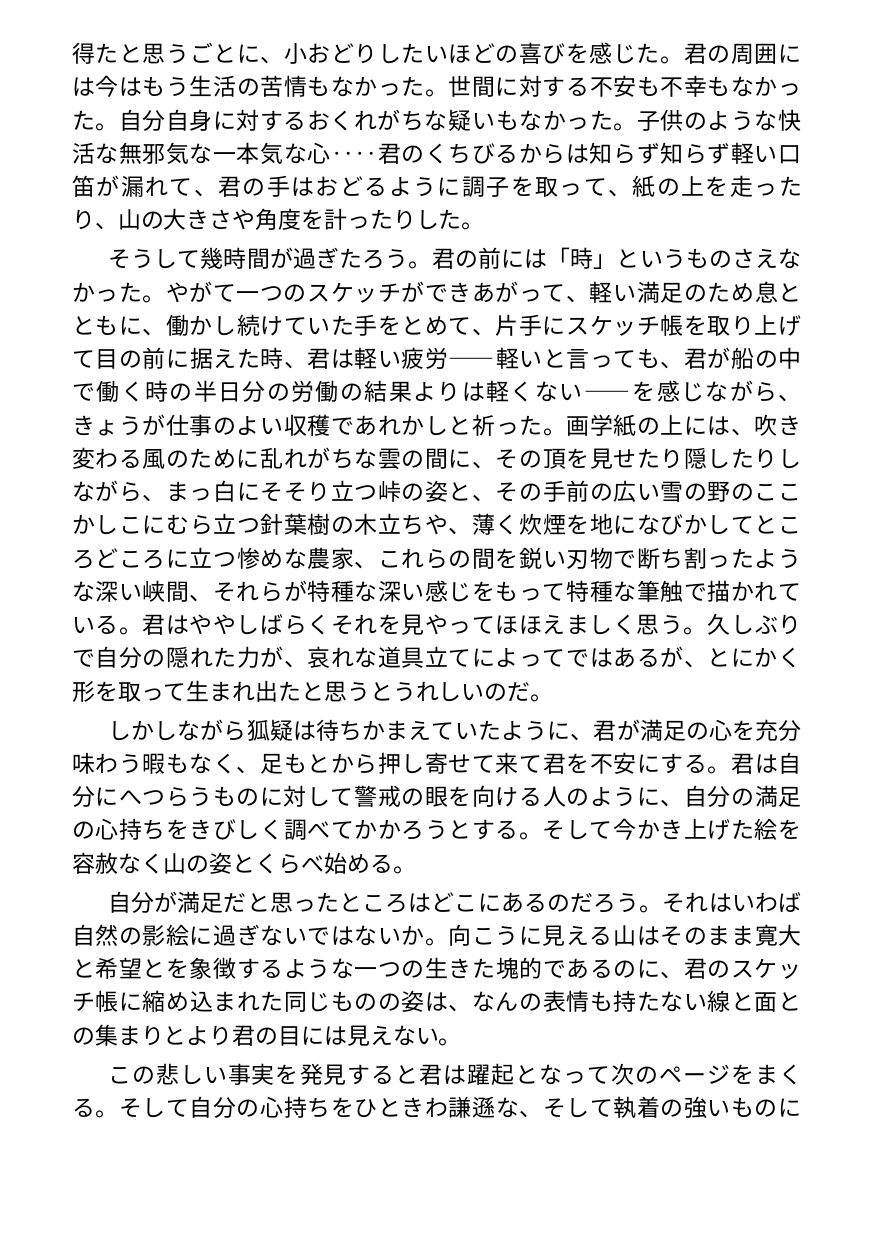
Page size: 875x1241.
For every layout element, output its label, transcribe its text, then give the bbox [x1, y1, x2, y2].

text そうして幾時間が過ぎたろう。君の前には「時」というものさえなかった。やがて一つのスケッチができあがって、軽い満足のため息とともに、働かし続けていた手をとめて、片手にスケッチ帳を取り上げて目の前に据えた時、君は軽い疲労――軽いと言っても、君が船の中で働く時の半日分の労働の結果よりは軽くない――を感じながら、きょうが仕事のよい収穫であれかしと祈った。画学紙の上には、吹き変わる風のために乱れがちな雲の間に、その頂を見せたり隠したりしながら、まっ白にそそり立つ峠の姿と、その手前の広い雪の野のここかしこにむら立つ針葉樹の木立ちや、薄く炊煙を地になびかしてところどころに立つ惨めな農家、これらの間を鋭い刃物で断ち割ったような深い峡間、それらが特種な深い感じをもって特種な筆触で描かれている。君はややしばらくそれを見やってほほえましく思う。久しぶりで自分の隠れた力が、哀れな道具立てによってではあるが、とにかく形を取って生まれ出たと思うとうれしいのだ。 [72, 241, 802, 707]
text 自分が満足だと思ったところはどこにあるのだろう。それはいわば自然の影絵に過ぎないではないか。向こうに見える山はそのまま寛大と希望とを象徴するような一つの生きた塊的であるのに、君のスケッチ帳に縮め込まれた同じものの姿は、なんの表情も持たない線と面との集まりとより君の目には見えない。 [72, 884, 802, 1051]
text この悲しい事実を発見すると君は躍起となって次のページをまくる。そして自分の心持ちをひときわ謙遜な、そして執着の強いものに [72, 1057, 802, 1123]
text しかしながら狐疑は待ちかまえていたように、君が満足の心を充分味わう暇もなく、足もとから押し寄せて来て君を不安にする。君は自分にへつらうものに対して警戒の眼を向ける人のように、自分の満足の心持ちをきびしく調べてかかろうとする。そして今かき上げた絵を容赦なく山の姿とくらべ始める。 [72, 712, 802, 879]
text 得たと思うごとに、小おどりしたいほどの喜びを感じた。君の周囲には今はもう生活の苦情もなかった。世間に対する不安も不幸もなかった。自分自身に対するおくれがちな疑いもなかった。子供のような快活な無邪気な一本気な心‥‥君のくちびるからは知らず知らず軽い口笛が漏れて、君の手はおどるように調子を取って、紙の上を走ったり、山の大きさや角度を計ったりした。 [72, 36, 802, 235]
